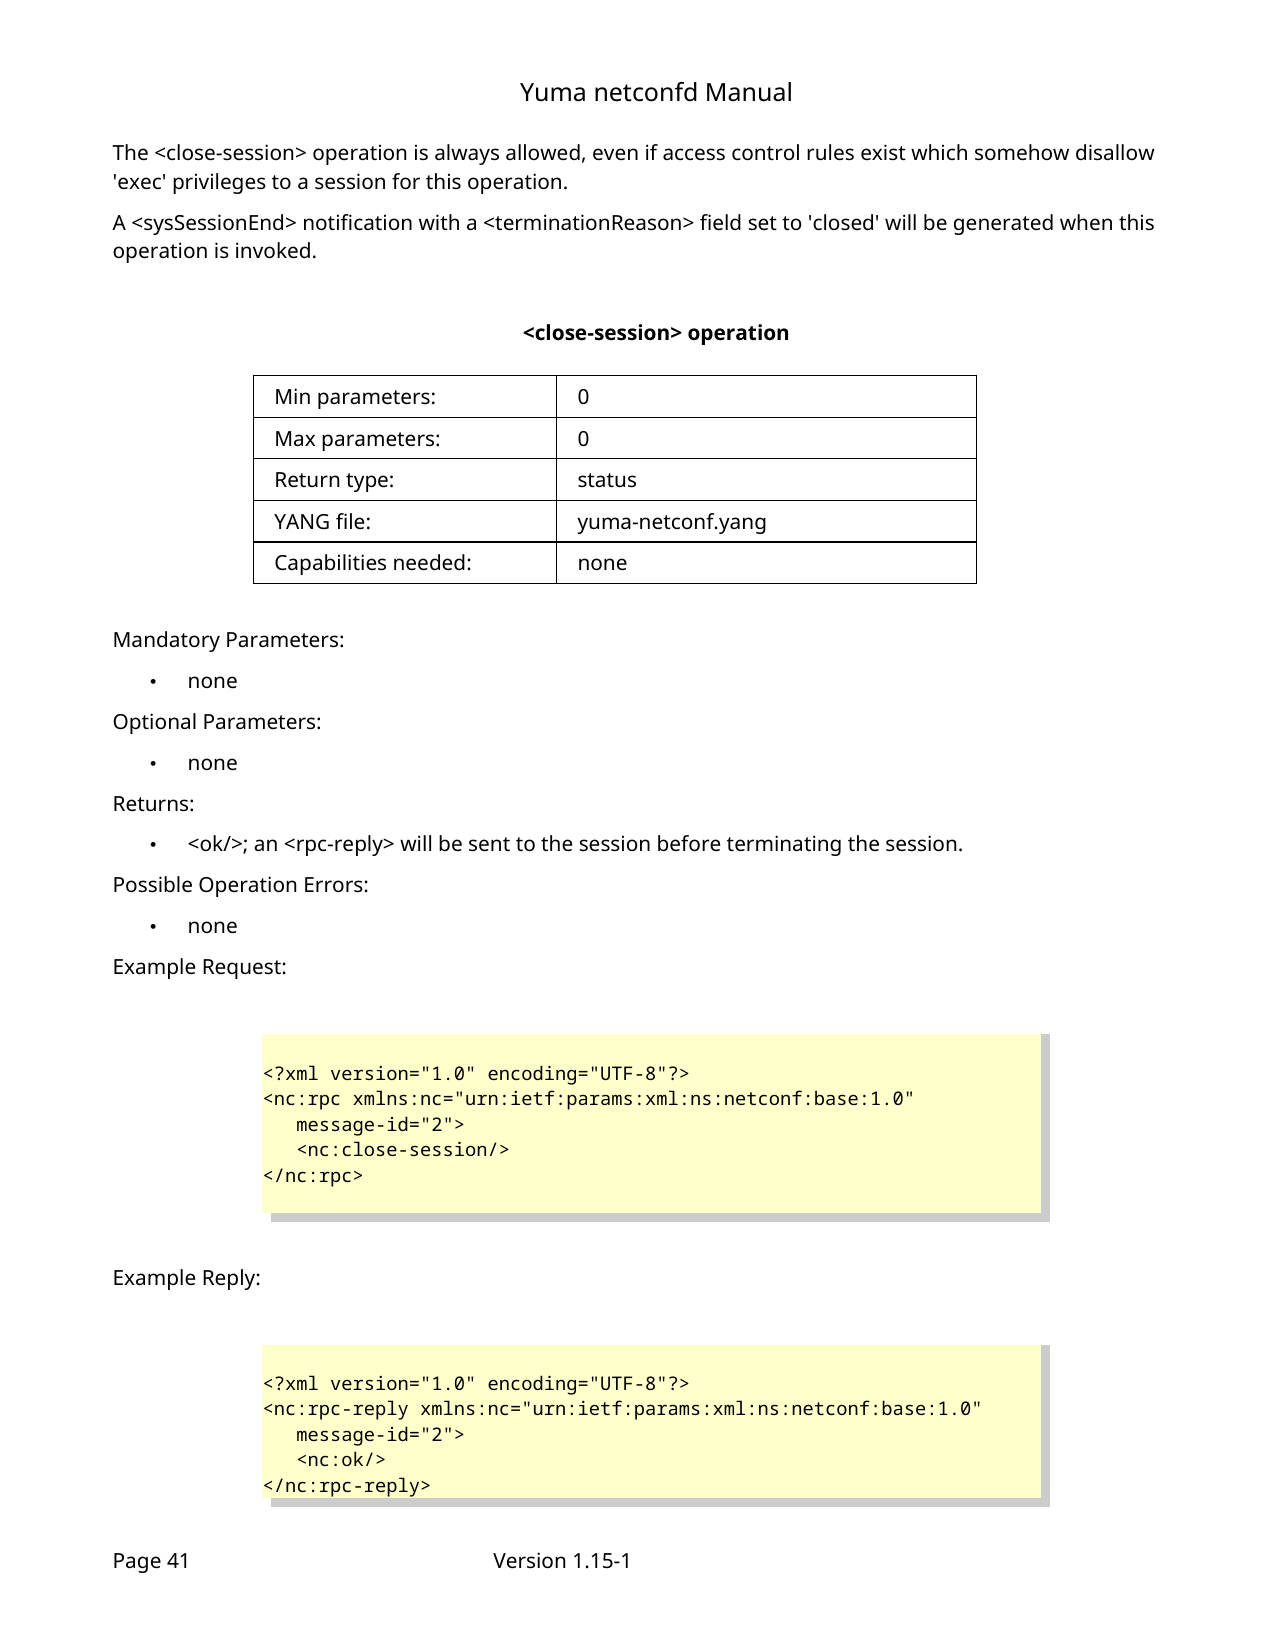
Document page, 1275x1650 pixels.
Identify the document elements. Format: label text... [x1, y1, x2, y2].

text The <close-session> operation is always allowed, even if access control rules exist which somehow disallow 'exec' privileges to a session for this operation. [112, 138, 1200, 195]
text <nc:rpc-reply xmlns:nc="urn:ietf:params:xml:ns:netconf:base:1.0" [262, 1396, 1041, 1421]
text <nc:close-session/> [262, 1136, 1041, 1162]
text Optional Parameters: [112, 707, 1200, 735]
text </nc:rpc> [262, 1162, 1041, 1187]
text </nc:rpc-reply> [262, 1472, 1041, 1498]
table_cell YANG file: [254, 501, 556, 541]
text <?xml version="1.0" encoding="UTF-8"?> [262, 1370, 1041, 1396]
list none [150, 666, 1200, 694]
table_cell status [557, 459, 976, 500]
table_cell Max parameters: [254, 418, 556, 458]
table_header 0 [557, 376, 976, 417]
text message-id="2"> [262, 1421, 1041, 1447]
table_cell yuma-netconf.yang [557, 501, 976, 541]
text <?xml version="1.0" encoding="UTF-8"?> [262, 1060, 1041, 1085]
text Possible Operation Errors: [112, 871, 1200, 899]
subtitle <close-session> operation [127, 318, 1185, 347]
list none [150, 748, 1200, 776]
table_cell Capabilities needed: [254, 543, 556, 583]
table_cell Return type: [254, 459, 556, 500]
text Mandatory Parameters: [112, 625, 1200, 653]
table_header Min parameters: [254, 376, 556, 417]
text message-id="2"> [262, 1111, 1041, 1136]
text Returns: [112, 789, 1200, 817]
table_cell 0 [557, 418, 976, 458]
text A <sysSessionEnd> notification with a <terminationReason> field set to 'closed' will be generated when this operation is invoked. [112, 208, 1200, 265]
list none [150, 911, 1200, 940]
table_cell none [557, 543, 976, 583]
text Example Reply: [112, 1263, 1200, 1291]
text Example Request: [112, 952, 1200, 981]
text <nc:ok/> [262, 1447, 1041, 1472]
text <nc:rpc xmlns:nc="urn:ietf:params:xml:ns:netconf:base:1.0" [262, 1085, 1041, 1111]
list <ok/>; an <rpc-reply> will be sent to the session before terminating the session. [150, 829, 1200, 858]
